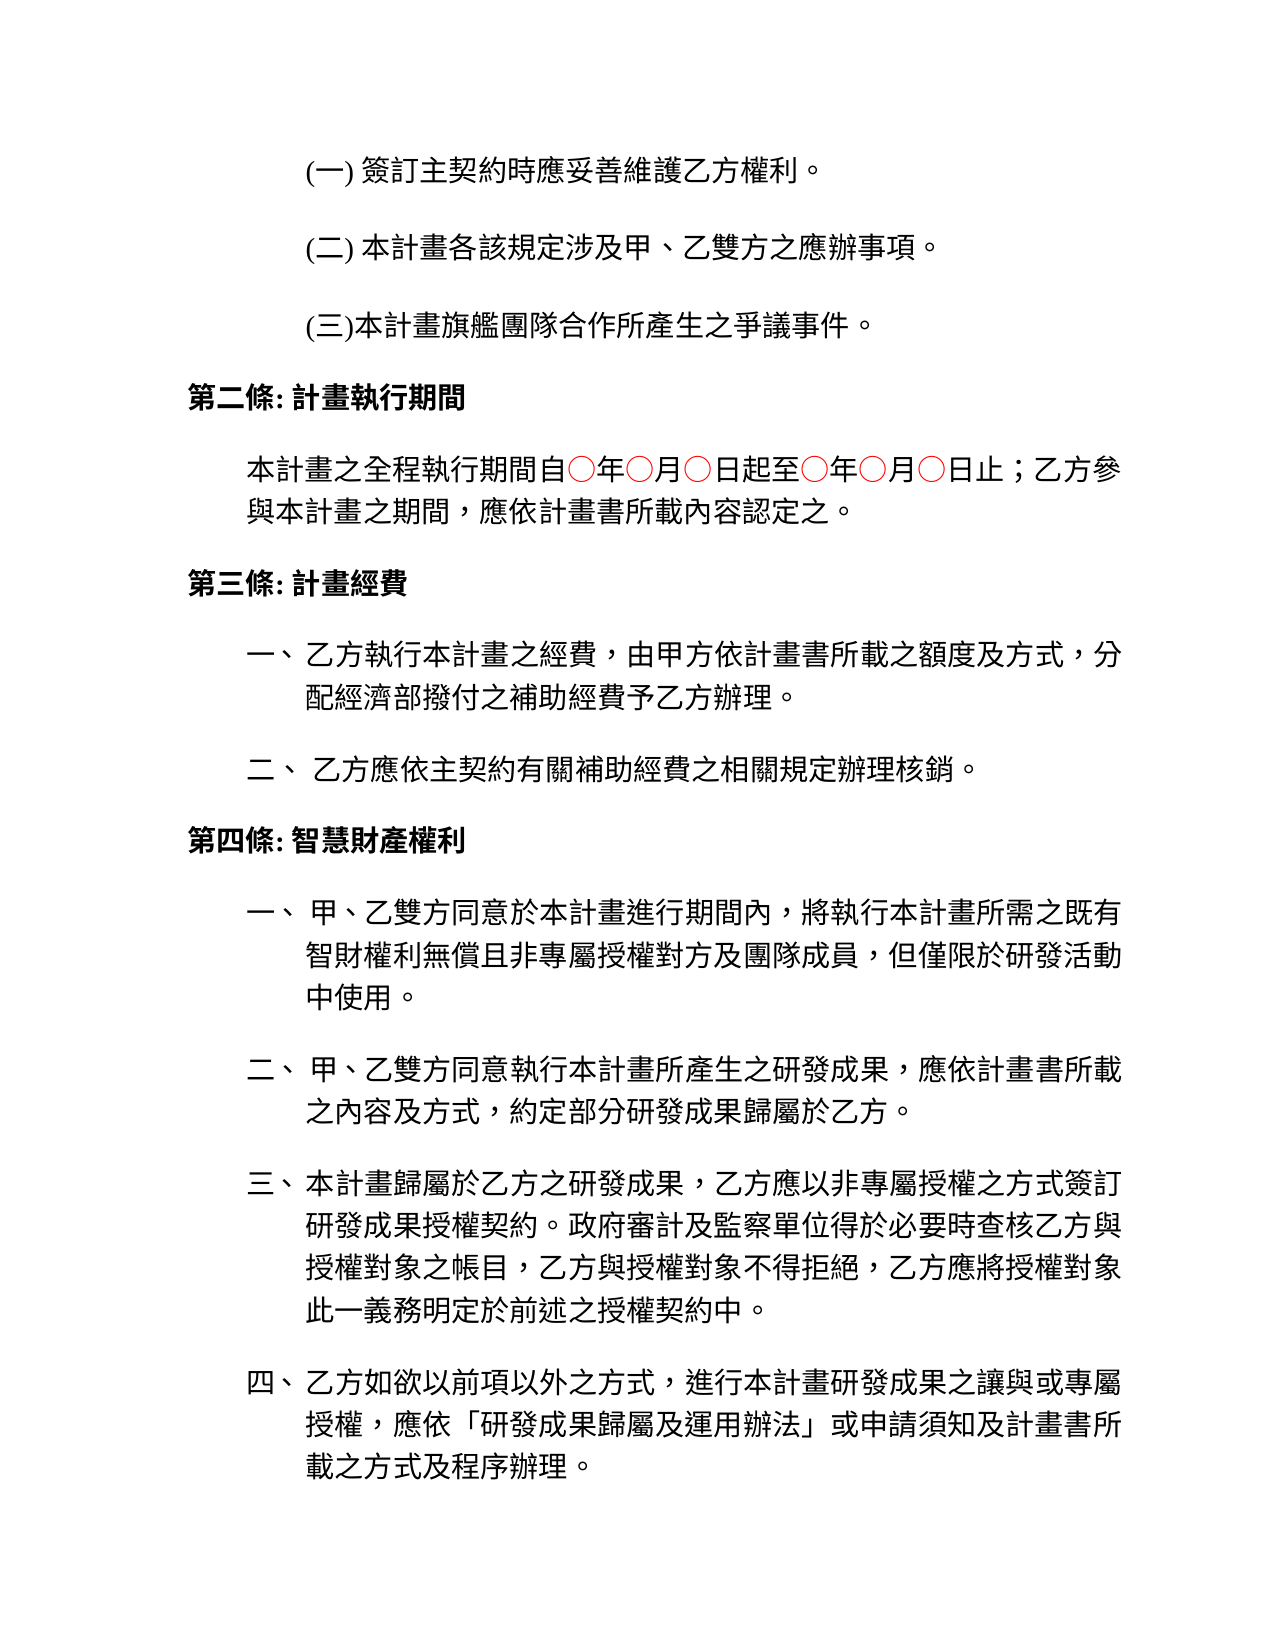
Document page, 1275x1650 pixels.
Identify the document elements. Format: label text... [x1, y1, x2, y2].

text 三、 本計畫歸屬於乙方之研發成果，乙方應以非專屬授權之方式簽訂研發成果授權契約。政府審計及監察單位得於必要時查核乙方與授權對象之帳目，乙方與授權對象不得拒絕，乙方應將授權對象此一義務明定於前述之授權契約中。 [246, 1160, 1122, 1330]
text 一、 甲、乙雙方同意於本計畫進行期間內，將執行本計畫所需之既有智財權利無償且非專屬授權對方及團隊成員，但僅限於研發活動中使用。 [246, 890, 1122, 1017]
text 第四條: 智慧財產權利 [187, 818, 1122, 860]
text 二、 乙方應依主契約有關補助經費之相關規定辦理核銷。 [246, 746, 1122, 788]
text 二、 甲、乙雙方同意執行本計畫所產生之研發成果，應依計畫書所載之內容及方式，約定部分研發成果歸屬於乙方。 [246, 1046, 1122, 1131]
text (三)本計畫旗艦團隊合作所產生之爭議事件。 [305, 297, 1122, 345]
text 第二條: 計畫執行期間 [187, 374, 1122, 417]
text 本計畫之全程執行期間自○年○月○日起至○年○月○日止；乙方參與本計畫之期間，應依計畫書所載內容認定之。 [246, 446, 1122, 531]
text 第三條: 計畫經費 [187, 560, 1122, 602]
text 一、 乙方執行本計畫之經費，由甲方依計畫書所載之額度及方式，分配經濟部撥付之補助經費予乙方辦理。 [246, 632, 1122, 717]
text 四、 乙方如欲以前項以外之方式，進行本計畫研發成果之讓與或專屬授權，應依「研發成果歸屬及運用辦法」或申請須知及計畫書所載之方式及程序辦理。 [246, 1359, 1122, 1486]
text (二) 本計畫各該規定涉及甲、乙雙方之應辦事項。 [305, 219, 1122, 267]
text (一) 簽訂主契約時應妥善維護乙方權利。 [305, 142, 1122, 190]
